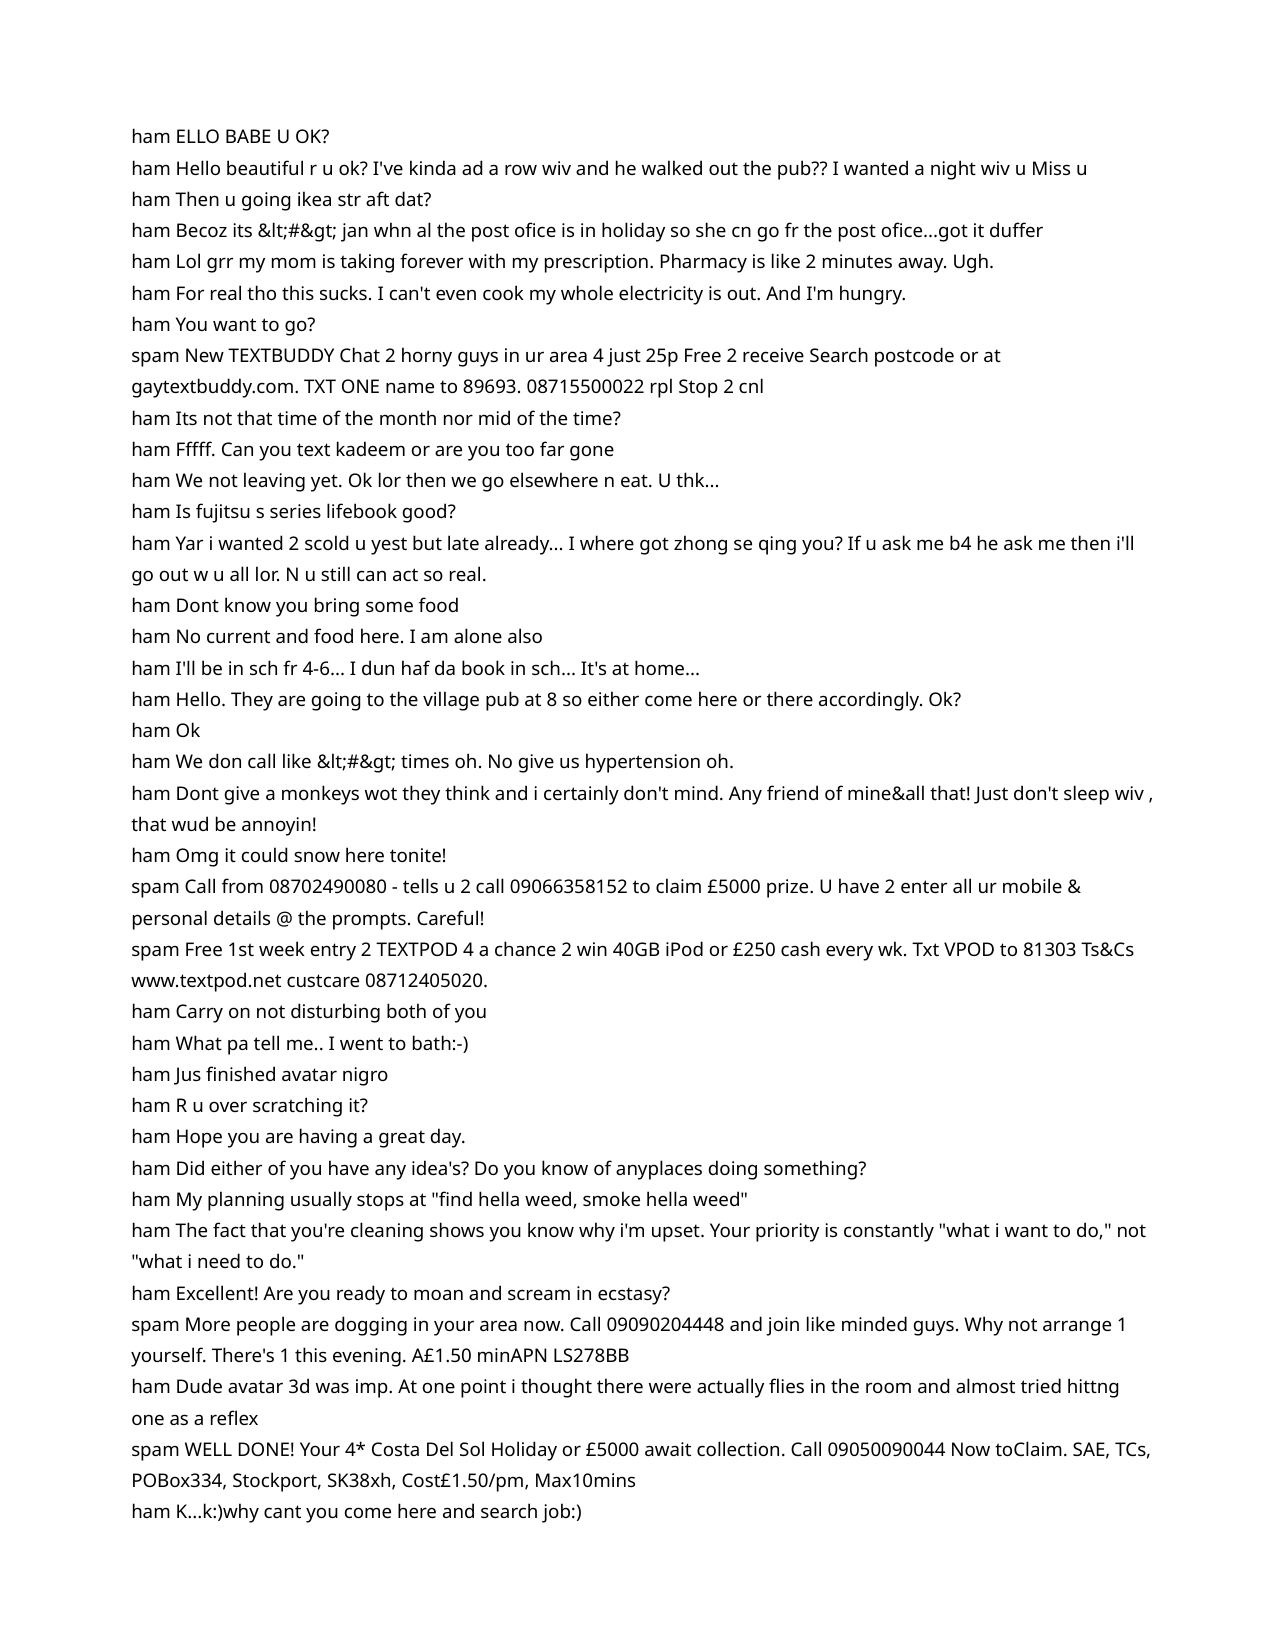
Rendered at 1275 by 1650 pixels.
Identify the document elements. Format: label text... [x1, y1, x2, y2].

table_cell spam More people are dogging in your area now. Call 09090204448 and join like minded guys. Why not arrange 1 yourself. There's 1 this evening. A£1.50 minAPN LS278BB [131, 1306, 1157, 1368]
table_cell ham Omg it could snow here tonite! [131, 837, 1157, 868]
table_cell ham ELLO BABE U OK? [131, 118, 1157, 149]
table_cell [118, 274, 131, 306]
table_cell [118, 1087, 131, 1118]
table_cell ham Jus finished avatar nigro [131, 1056, 1157, 1087]
table_cell ham I'll be in sch fr 4-6... I dun haf da book in sch... It's at home... [131, 649, 1157, 681]
table_cell ham We not leaving yet. Ok lor then we go elsewhere n eat. U thk... [131, 462, 1157, 493]
table_cell ham K...k:)why cant you come here and search job:) [131, 1493, 1157, 1524]
table_cell [118, 149, 131, 181]
table_cell ham My planning usually stops at "find hella weed, smoke hella weed" [131, 1181, 1157, 1212]
table_cell [118, 618, 131, 649]
table_cell [118, 524, 131, 587]
table_cell ham Yar i wanted 2 scold u yest but late already... I where got zhong se qing you? If u ask me b4 he ask me then i'll go out w u all lor. N u still can act so real. [131, 524, 1157, 587]
table_cell [118, 681, 131, 712]
table_cell spam WELL DONE! Your 4* Costa Del Sol Holiday or £5000 await collection. Call 09050090044 Now toClaim. SAE, TCs, POBox334, Stockport, SK38xh, Cost£1.50/pm, Max10mins [131, 1431, 1157, 1493]
table_cell [118, 774, 131, 837]
table_cell ham Ok [131, 712, 1157, 743]
table_cell ham You want to go? [131, 306, 1157, 337]
table_cell ham Dont know you bring some food [131, 587, 1157, 618]
table_cell [118, 118, 131, 149]
table_cell ham Dont give a monkeys wot they think and i certainly don't mind. Any friend of mine&all that! Just don't sleep wiv , that wud be annoyin! [131, 774, 1157, 837]
table_cell ham Hello beautiful r u ok? I've kinda ad a row wiv and he walked out the pub?? I wanted a night wiv u Miss u [131, 149, 1157, 181]
table_cell [118, 868, 131, 931]
table_cell [118, 181, 131, 212]
table_cell [118, 1431, 131, 1493]
table_cell ham Hello. They are going to the village pub at 8 so either come here or there accordingly. Ok? [131, 681, 1157, 712]
table_cell [118, 743, 131, 774]
table_cell [118, 306, 131, 337]
table_cell ham Is fujitsu s series lifebook good? [131, 493, 1157, 524]
table_cell [118, 337, 131, 399]
table_cell [118, 1181, 131, 1212]
table_cell ham No current and food here. I am alone also [131, 618, 1157, 649]
table_cell [118, 1493, 131, 1524]
table_cell [118, 837, 131, 868]
table_cell [118, 212, 131, 243]
table_cell ham Dude avatar 3d was imp. At one point i thought there were actually flies in the room and almost tried hittng one as a reflex [131, 1368, 1157, 1431]
table_cell [118, 712, 131, 743]
table_cell [118, 1274, 131, 1306]
table_cell [118, 1368, 131, 1431]
table_cell ham For real tho this sucks. I can't even cook my whole electricity is out. And I'm hungry. [131, 274, 1157, 306]
table_cell ham Did either of you have any idea's? Do you know of anyplaces doing something? [131, 1149, 1157, 1181]
table_cell [118, 1024, 131, 1056]
table_cell [118, 1056, 131, 1087]
table_cell [118, 1118, 131, 1149]
table_cell [118, 462, 131, 493]
table_cell spam New TEXTBUDDY Chat 2 horny guys in ur area 4 just 25p Free 2 receive Search postcode or at gaytextbuddy.com. TXT ONE name to 89693. 08715500022 rpl Stop 2 cnl [131, 337, 1157, 399]
table_cell [118, 243, 131, 274]
table_cell spam Free 1st week entry 2 TEXTPOD 4 a chance 2 win 40GB iPod or £250 cash every wk. Txt VPOD to 81303 Ts&Cs www.textpod.net custcare 08712405020. [131, 931, 1157, 993]
table_cell ham Carry on not disturbing both of you [131, 993, 1157, 1024]
table_cell ham Excellent! Are you ready to moan and scream in ecstasy? [131, 1274, 1157, 1306]
table_cell ham What pa tell me.. I went to bath:-) [131, 1024, 1157, 1056]
table_cell [118, 649, 131, 681]
table_cell ham Fffff. Can you text kadeem or are you too far gone [131, 431, 1157, 462]
table_cell [118, 399, 131, 431]
table_cell [118, 993, 131, 1024]
table_cell ham Hope you are having a great day. [131, 1118, 1157, 1149]
table_cell ham Lol grr my mom is taking forever with my prescription. Pharmacy is like 2 minutes away. Ugh. [131, 243, 1157, 274]
table_cell ham We don call like &lt;#&gt; times oh. No give us hypertension oh. [131, 743, 1157, 774]
table_cell [118, 431, 131, 462]
table_cell spam Call from 08702490080 - tells u 2 call 09066358152 to claim £5000 prize. U have 2 enter all ur mobile & personal details @ the prompts. Careful! [131, 868, 1157, 931]
table_cell [118, 1212, 131, 1274]
table_cell [118, 1306, 131, 1368]
table_cell ham The fact that you're cleaning shows you know why i'm upset. Your priority is constantly "what i want to do," not "what i need to do." [131, 1212, 1157, 1274]
table_cell [118, 931, 131, 993]
table_cell [118, 493, 131, 524]
table_cell ham R u over scratching it? [131, 1087, 1157, 1118]
table_cell ham Then u going ikea str aft dat? [131, 181, 1157, 212]
table_cell [118, 1149, 131, 1181]
table_cell ham Its not that time of the month nor mid of the time? [131, 399, 1157, 431]
table_cell ham Becoz its &lt;#&gt; jan whn al the post ofice is in holiday so she cn go fr the post ofice...got it duffer [131, 212, 1157, 243]
table_cell [118, 587, 131, 618]
